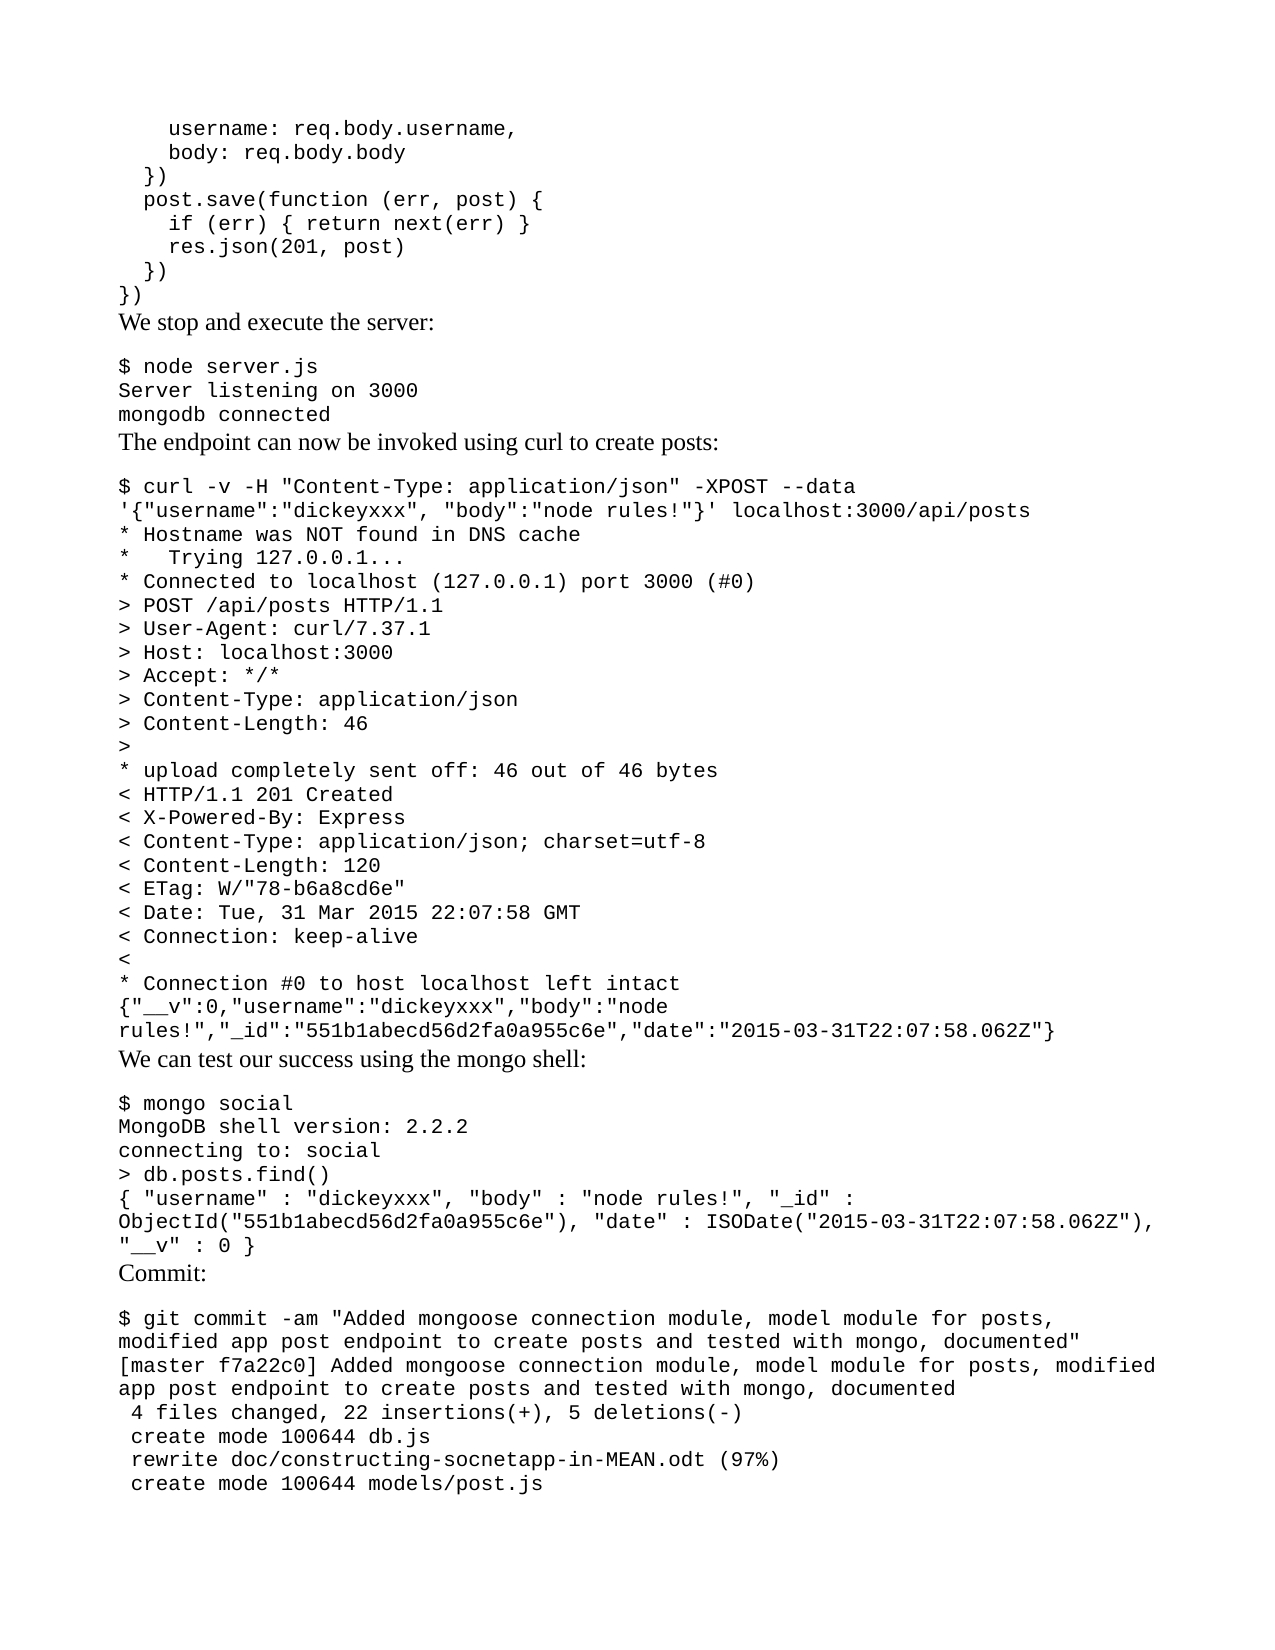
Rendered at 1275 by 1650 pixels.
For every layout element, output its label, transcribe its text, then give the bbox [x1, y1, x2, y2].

text We stop and execute the server: [118, 307, 1157, 336]
text { "username" : "dickeyxxx", "body" : "node rules!", "_id" : ObjectId("551b1abecd56d2fa0a955c6e"), "date" : ISODate("2015-03-31T22:07:58.062Z"), "__v" : 0 } [118, 1187, 1157, 1258]
text < Content-Type: application/json; charset=utf-8 [118, 831, 1157, 855]
text }) [118, 165, 1157, 189]
text > [118, 736, 1157, 760]
text * upload completely sent off: 46 out of 46 bytes [118, 760, 1157, 784]
text < HTTP/1.1 201 Created [118, 784, 1157, 807]
text * Connected to localhost (127.0.0.1) port 3000 (#0) [118, 571, 1157, 594]
text }) [118, 284, 1157, 307]
text Commit: [118, 1258, 1157, 1287]
text username: req.body.username, [118, 118, 1157, 142]
text Server listening on 3000 [118, 380, 1157, 404]
text mongodb connected [118, 404, 1157, 427]
text {"__v":0,"username":"dickeyxxx","body":"node rules!","_id":"551b1abecd56d2fa0a955c6e","date":"2015-03-31T22:07:58.062Z"} [118, 997, 1157, 1044]
text [master f7a22c0] Added mongoose connection module, model module for posts, modified app post endpoint to create posts and tested with mongo, documented [118, 1355, 1157, 1402]
text * Hostname was NOT found in DNS cache [118, 524, 1157, 547]
text > Content-Type: application/json [118, 689, 1157, 713]
text < Date: Tue, 31 Mar 2015 22:07:58 GMT [118, 902, 1157, 926]
text > User-Agent: curl/7.37.1 [118, 618, 1157, 642]
text }) [118, 260, 1157, 284]
text > Content-Length: 46 [118, 713, 1157, 736]
text < Connection: keep-alive [118, 926, 1157, 949]
text < Content-Length: 120 [118, 855, 1157, 878]
text 4 files changed, 22 insertions(+), 5 deletions(-) [118, 1402, 1157, 1426]
text body: req.body.body [118, 142, 1157, 165]
text res.json(201, post) [118, 236, 1157, 260]
text < [118, 949, 1157, 973]
text > Accept: */* [118, 666, 1157, 689]
text The endpoint can now be invoked using curl to create posts: [118, 427, 1157, 456]
text $ mongo social [118, 1093, 1157, 1117]
text > POST /api/posts HTTP/1.1 [118, 594, 1157, 618]
text $ git commit -am "Added mongoose connection module, model module for posts, modified app post endpoint to create posts and tested with mongo, documented" [118, 1307, 1157, 1355]
text post.save(function (err, post) { [118, 189, 1157, 213]
text < X-Powered-By: Express [118, 807, 1157, 831]
text * Trying 127.0.0.1... [118, 547, 1157, 571]
text $ node server.js [118, 356, 1157, 380]
text < ETag: W/"78-b6a8cd6e" [118, 878, 1157, 902]
text MongoDB shell version: 2.2.2 [118, 1117, 1157, 1140]
text if (err) { return next(err) } [118, 213, 1157, 236]
text rewrite doc/constructing-socnetapp-in-MEAN.odt (97%) [118, 1449, 1157, 1473]
text connecting to: social [118, 1140, 1157, 1164]
text > Host: localhost:3000 [118, 642, 1157, 666]
text We can test our success using the mongo shell: [118, 1044, 1157, 1073]
text create mode 100644 models/post.js [118, 1473, 1157, 1497]
text > db.posts.find() [118, 1164, 1157, 1187]
text $ curl -v -H "Content-Type: application/json" -XPOST --data '{"username":"dickeyxxx", "body":"node rules!"}' localhost:3000/api/posts [118, 476, 1157, 524]
text create mode 100644 db.js [118, 1426, 1157, 1449]
text * Connection #0 to host localhost left intact [118, 973, 1157, 997]
